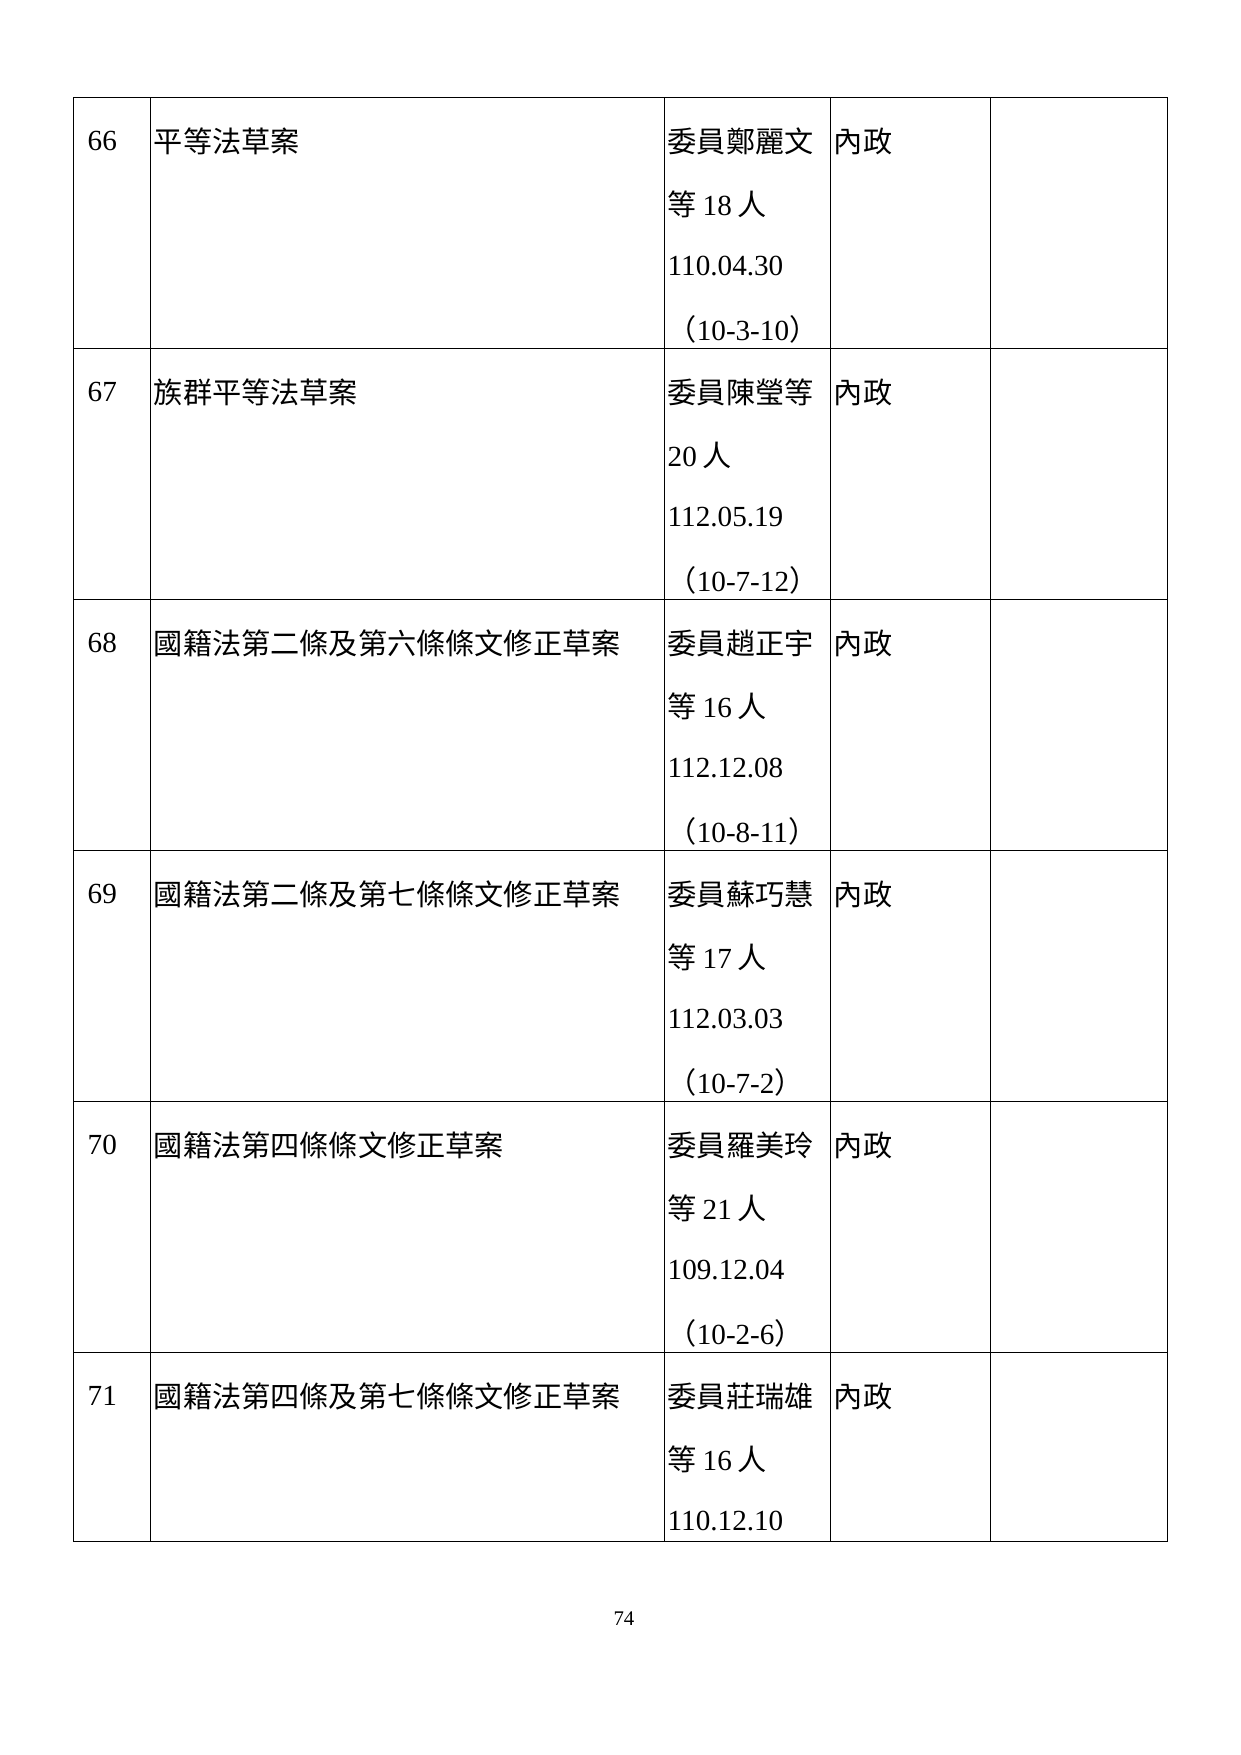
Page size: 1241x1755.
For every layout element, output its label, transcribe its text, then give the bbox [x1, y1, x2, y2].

table_cell 委員陳瑩等20人 112.05.19 （10-7-12） [665, 349, 830, 599]
table_cell [74, 1353, 150, 1541]
table_cell [991, 600, 1167, 850]
table_cell 內政 [831, 851, 990, 1101]
table_cell 委員趙正宇等16人 112.12.08 （10-8-11） [665, 600, 830, 850]
table_cell [991, 349, 1167, 599]
table_cell [74, 98, 150, 348]
table_cell [991, 1102, 1167, 1352]
table_cell 國籍法第二條及第六條條文修正草案 [151, 600, 664, 850]
table_cell 委員蘇巧慧等17人 112.03.03 （10-7-2） [665, 851, 830, 1101]
table_cell 委員鄭麗文等18人 110.04.30 （10-3-10） [665, 98, 830, 348]
table_cell [74, 349, 150, 599]
table_cell 平等法草案 [151, 98, 664, 348]
table_cell [74, 600, 150, 850]
table_cell 內政 [831, 98, 990, 348]
table_cell 國籍法第二條及第七條條文修正草案 [151, 851, 664, 1101]
table_cell [991, 851, 1167, 1101]
table_cell [74, 851, 150, 1101]
table_cell 內政 [831, 1353, 990, 1541]
table_cell [74, 1102, 150, 1352]
table_cell 委員羅美玲等21人 109.12.04 （10-2-6） [665, 1102, 830, 1352]
table_cell 內政 [831, 1102, 990, 1352]
table_cell [991, 98, 1167, 348]
table_cell 內政 [831, 349, 990, 599]
table_cell 委員莊瑞雄等16人 110.12.10 [665, 1353, 830, 1541]
table_cell 國籍法第四條條文修正草案 [151, 1102, 664, 1352]
table_cell 內政 [831, 600, 990, 850]
table_cell [991, 1353, 1167, 1541]
table_cell 族群平等法草案 [151, 349, 664, 599]
table_cell 國籍法第四條及第七條條文修正草案 [151, 1353, 664, 1541]
